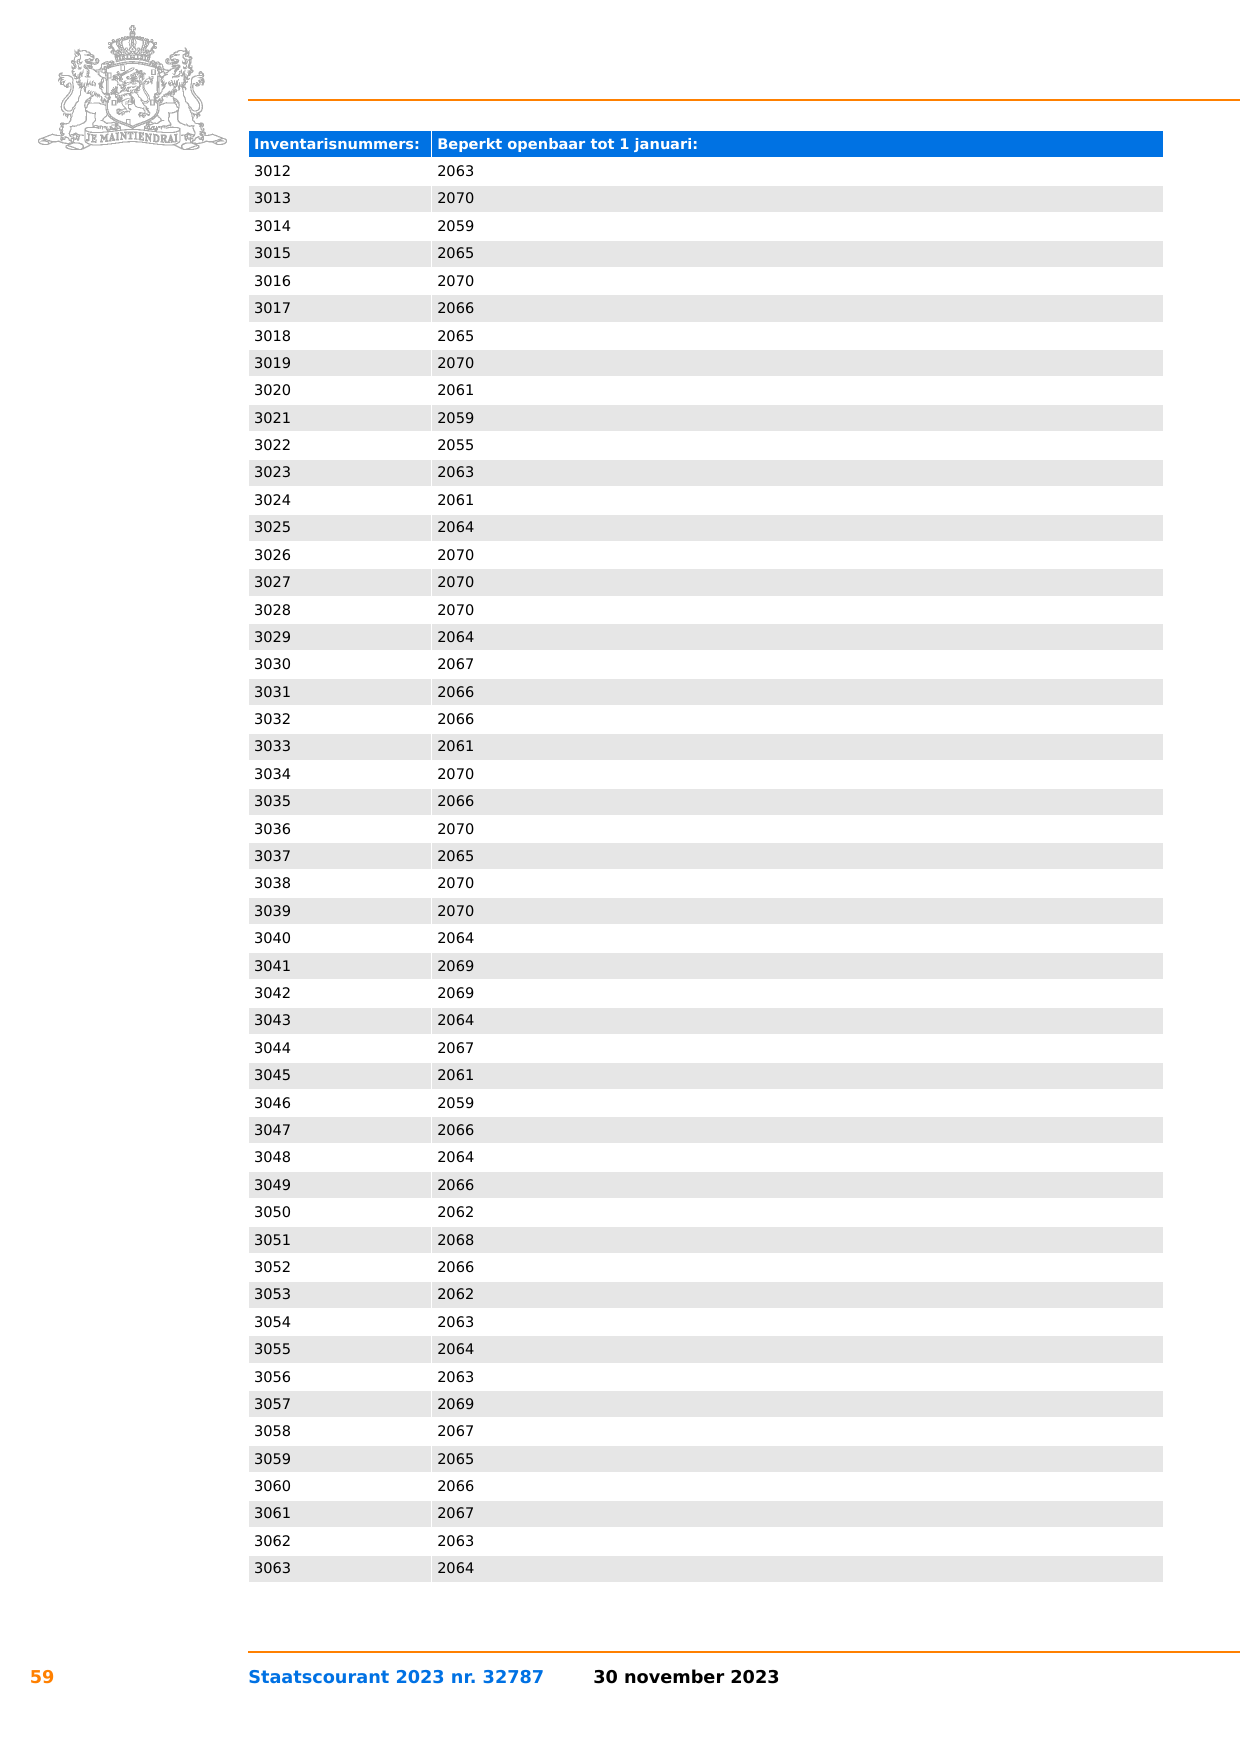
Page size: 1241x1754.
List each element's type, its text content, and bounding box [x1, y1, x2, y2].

table_cell 2059 [432, 1090, 1163, 1116]
table_cell 2063 [432, 1528, 1163, 1554]
table_cell 3039 [249, 898, 431, 924]
table_cell 2063 [432, 158, 1163, 185]
table_cell 2064 [432, 1336, 1163, 1363]
table_cell 3015 [249, 241, 431, 267]
table_cell 2065 [432, 323, 1163, 349]
table_cell 2066 [432, 295, 1163, 322]
table_cell 3027 [249, 569, 431, 596]
table_cell 3024 [249, 487, 431, 513]
table_cell 3017 [249, 295, 431, 322]
table_cell 2070 [432, 597, 1163, 623]
picture [38, 25, 227, 150]
table_cell 3054 [249, 1309, 431, 1335]
table_cell 3049 [249, 1172, 431, 1198]
table_cell 2066 [432, 1172, 1163, 1198]
table_cell 3041 [249, 953, 431, 979]
table_cell 3047 [249, 1117, 431, 1143]
table_cell 2065 [432, 241, 1163, 267]
table_cell 2070 [432, 898, 1163, 924]
table_cell 3056 [249, 1364, 431, 1390]
table_cell 2064 [432, 1145, 1163, 1171]
table_cell 3019 [249, 350, 431, 376]
table_cell 3022 [249, 432, 431, 459]
table_cell 2069 [432, 980, 1163, 1007]
table_cell 2064 [432, 1008, 1163, 1034]
table_cell 2062 [432, 1199, 1163, 1226]
table_cell 3046 [249, 1090, 431, 1116]
table_cell 3029 [249, 624, 431, 650]
table_cell 3040 [249, 925, 431, 952]
table_header Inventarisnummers: [249, 131, 431, 157]
table_cell 3013 [249, 186, 431, 212]
table_cell 2067 [432, 1035, 1163, 1061]
table_cell 2070 [432, 542, 1163, 568]
table_cell 2066 [432, 1473, 1163, 1500]
table_cell 2070 [432, 569, 1163, 596]
table_cell 3060 [249, 1473, 431, 1500]
table_cell 2065 [432, 843, 1163, 869]
table_cell 3033 [249, 734, 431, 760]
table_cell 2066 [432, 1117, 1163, 1143]
table_cell 3036 [249, 816, 431, 842]
table_cell 3048 [249, 1145, 431, 1171]
table_cell 2066 [432, 679, 1163, 705]
table_cell 2055 [432, 432, 1163, 459]
table_cell 3061 [249, 1501, 431, 1527]
table_cell 2061 [432, 734, 1163, 760]
table_cell 3012 [249, 158, 431, 185]
table_cell 2070 [432, 816, 1163, 842]
table_cell 3050 [249, 1199, 431, 1226]
table_cell 2066 [432, 789, 1163, 815]
table_cell 2063 [432, 1309, 1163, 1335]
table_cell 2067 [432, 651, 1163, 678]
table_cell 2065 [432, 1446, 1163, 1472]
table_cell 2061 [432, 378, 1163, 404]
table_cell 2064 [432, 624, 1163, 650]
table_cell 2064 [432, 1556, 1163, 1582]
table_cell 3063 [249, 1556, 431, 1582]
table_cell 2063 [432, 1364, 1163, 1390]
table_cell 3058 [249, 1419, 431, 1445]
table_cell 2063 [432, 460, 1163, 486]
table_cell 3021 [249, 405, 431, 431]
table_cell 3053 [249, 1282, 431, 1308]
table_cell 3052 [249, 1254, 431, 1281]
table_cell 3028 [249, 597, 431, 623]
table_cell 2070 [432, 871, 1163, 897]
table_cell 3057 [249, 1391, 431, 1417]
table_cell 2070 [432, 268, 1163, 294]
table_cell 2070 [432, 350, 1163, 376]
table_cell 2070 [432, 186, 1163, 212]
table_cell 3055 [249, 1336, 431, 1363]
table_cell 2066 [432, 1254, 1163, 1281]
table_cell 2069 [432, 1391, 1163, 1417]
table_cell 3025 [249, 515, 431, 541]
table_cell 2059 [432, 213, 1163, 239]
table_cell 2061 [432, 487, 1163, 513]
table_cell 2061 [432, 1063, 1163, 1089]
table_cell 3030 [249, 651, 431, 678]
table_cell 2059 [432, 405, 1163, 431]
table_cell 2067 [432, 1419, 1163, 1445]
table_cell 3034 [249, 761, 431, 787]
table_cell 3032 [249, 706, 431, 733]
table_cell 2068 [432, 1227, 1163, 1253]
table_cell 3062 [249, 1528, 431, 1554]
table_cell 3038 [249, 871, 431, 897]
table_cell 3035 [249, 789, 431, 815]
table_cell 2064 [432, 515, 1163, 541]
table_cell 3051 [249, 1227, 431, 1253]
table_cell 2070 [432, 761, 1163, 787]
table_cell 3026 [249, 542, 431, 568]
table_cell 2067 [432, 1501, 1163, 1527]
table_cell 3031 [249, 679, 431, 705]
table_cell 3043 [249, 1008, 431, 1034]
table_header Beperkt openbaar tot 1 januari: [432, 131, 1163, 157]
table_cell 3045 [249, 1063, 431, 1089]
table_cell 3018 [249, 323, 431, 349]
table_cell 3014 [249, 213, 431, 239]
table_cell 3037 [249, 843, 431, 869]
table_cell 3016 [249, 268, 431, 294]
table_cell 3059 [249, 1446, 431, 1472]
table_cell 3044 [249, 1035, 431, 1061]
table_cell 2069 [432, 953, 1163, 979]
table_cell 3042 [249, 980, 431, 1007]
table_cell 2066 [432, 706, 1163, 733]
table_cell 2062 [432, 1282, 1163, 1308]
table_cell 3023 [249, 460, 431, 486]
table_cell 2064 [432, 925, 1163, 952]
table_cell 3020 [249, 378, 431, 404]
